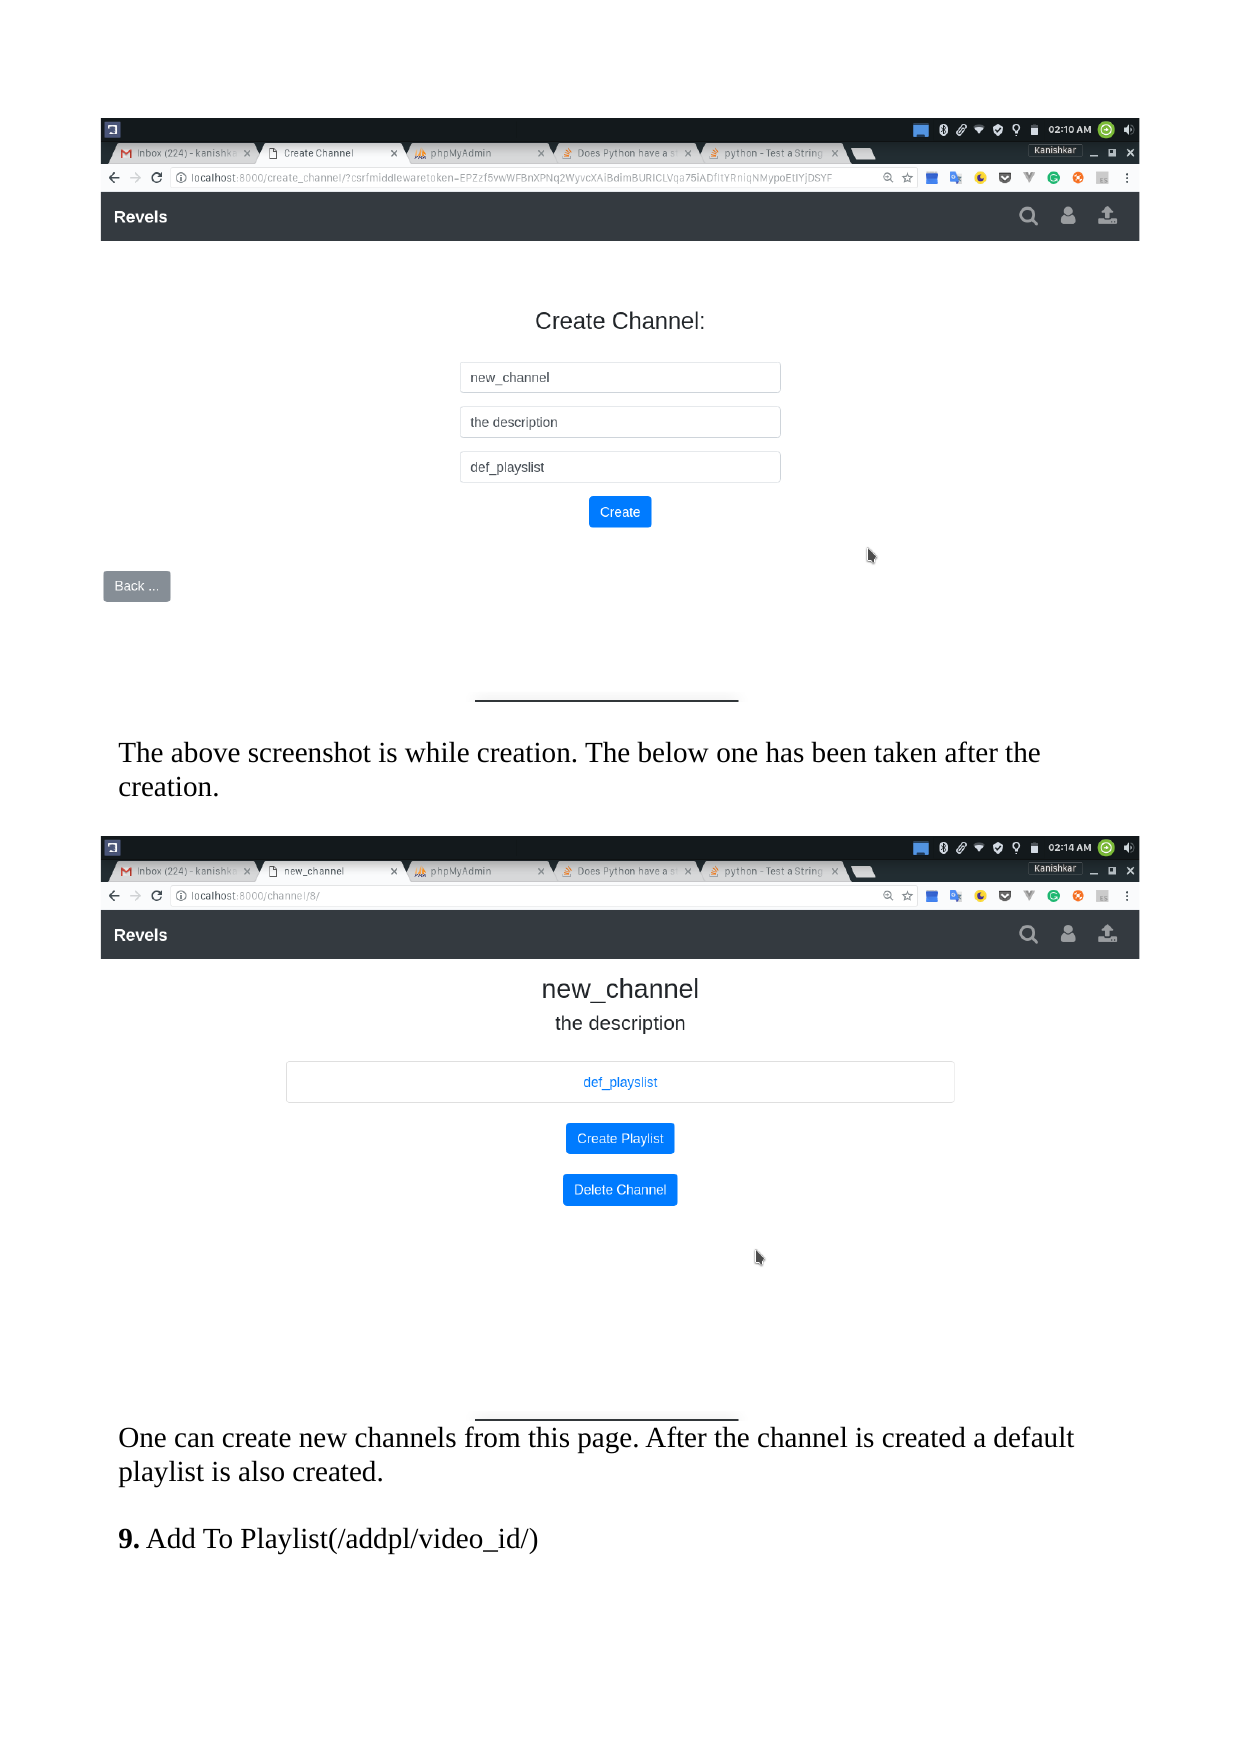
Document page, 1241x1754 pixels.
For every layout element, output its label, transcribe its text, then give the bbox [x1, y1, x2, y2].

text One can create new channels from this page. After the channel is created a default playlist is also created. [118, 1421, 1122, 1487]
picture [100, 118, 1140, 702]
text The above screenshot is while creation. The below one has been taken after the creation. [118, 736, 1122, 803]
text 9. Add To Playlist(/addpl/video_id/) [118, 1521, 1122, 1554]
picture [100, 836, 1140, 1421]
